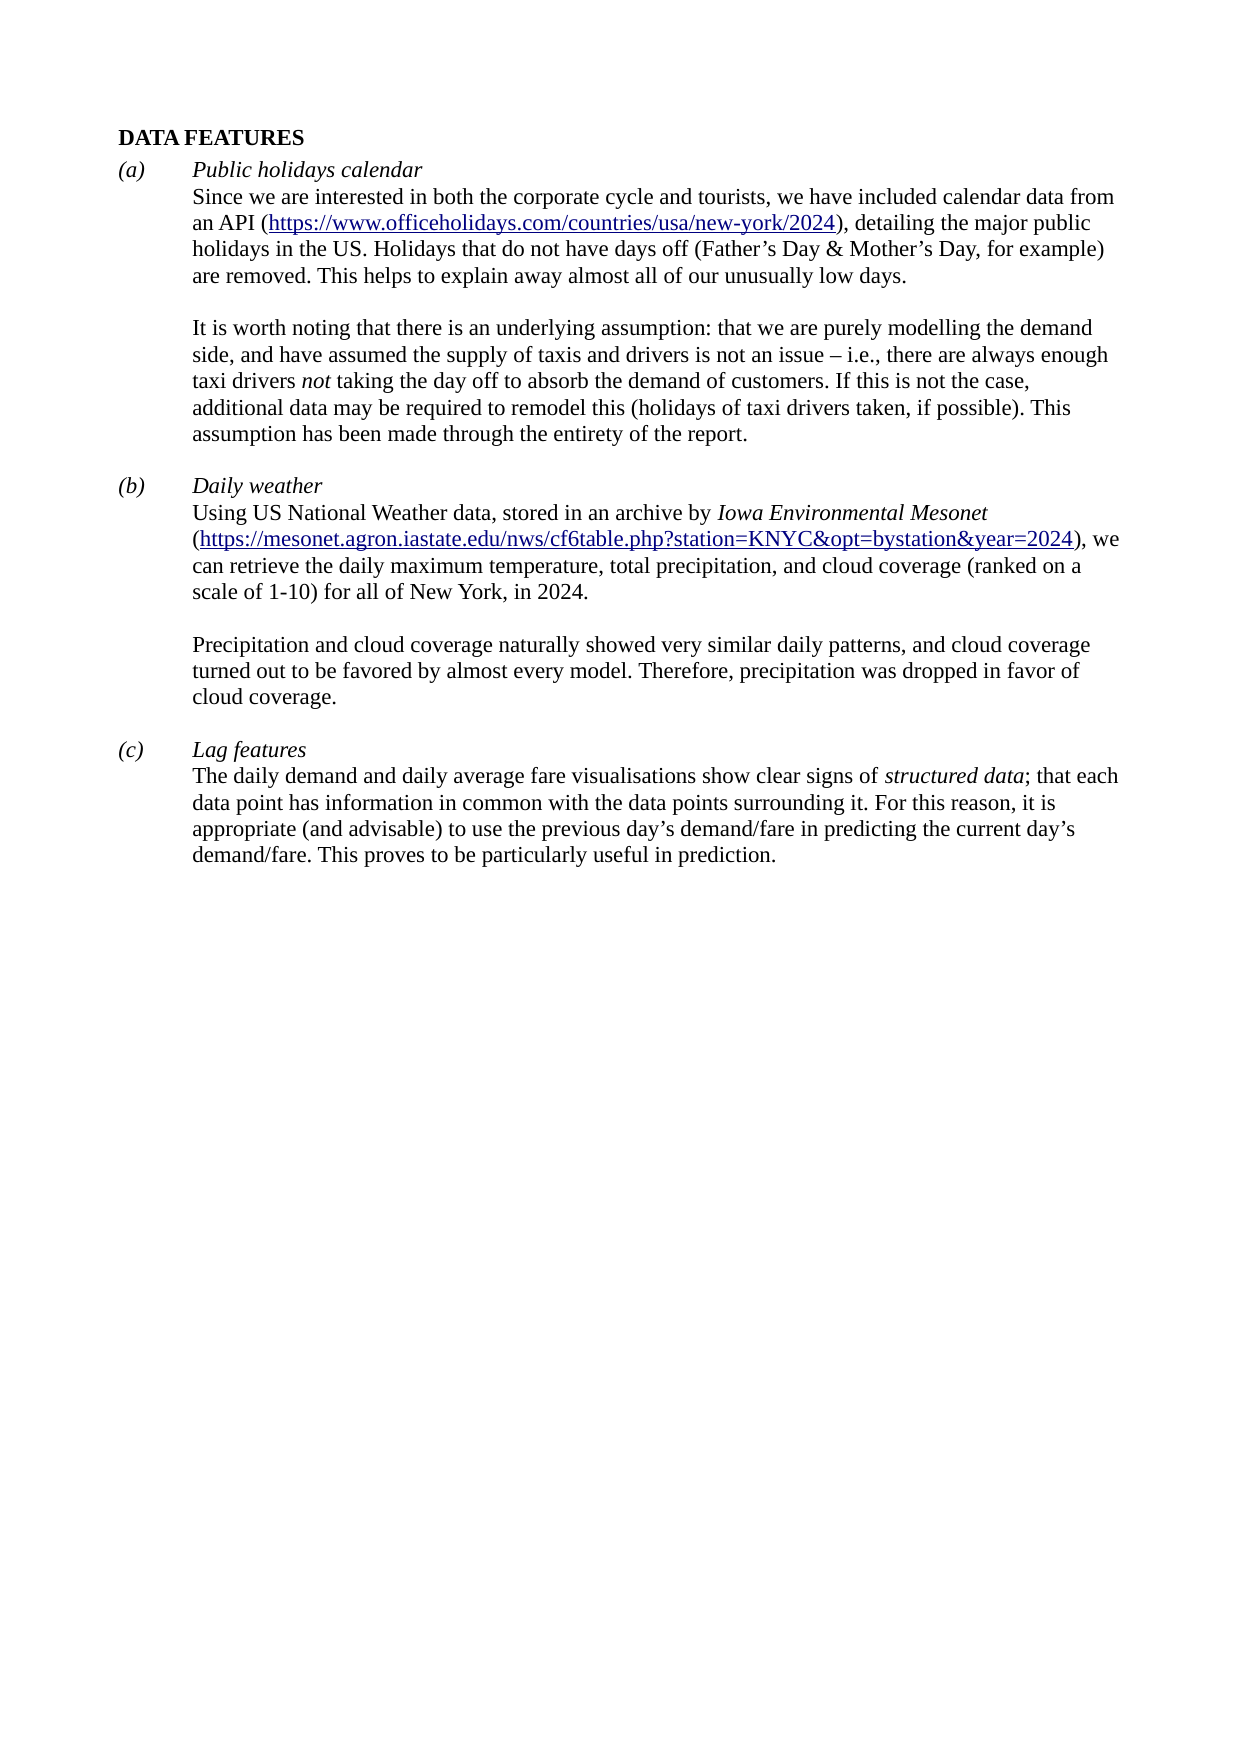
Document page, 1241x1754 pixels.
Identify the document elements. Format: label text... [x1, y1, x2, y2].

text DATA FEATURES [118, 124, 1122, 150]
text (c) Lag features [118, 736, 1122, 762]
text Precipitation and cloud coverage naturally showed very similar daily patterns, and cloud coverage turned out to be favored by almost every model. Therefore, precipitation was dropped in favor of cloud coverage. [192, 631, 1122, 710]
text (a) Public holidays calendar [118, 156, 1122, 183]
text Using US National Weather data, stored in an archive by ­Iowa Environmental Mesonet (https://mesonet.agron.iastate.edu/nws/cf6table.php?station=KNYC&opt=bystation&year=2024), we can retrieve the daily maximum temperature, total precipitation, and cloud coverage (ranked on a scale of 1-10) for all of New York, in 2024. [192, 499, 1122, 604]
text It is worth noting that there is an underlying assumption: that we are purely modelling the demand side, and have assumed the supply of taxis and drivers is not an issue – i.e., there are always enough taxi drivers not taking the day off to absorb the demand of customers. If this is not the case, additional data may be required to remodel this (holidays of taxi drivers taken, if possible). This assumption has been made through the entirety of the report. [192, 314, 1122, 446]
text (b) Daily weather [118, 473, 1122, 499]
text Since we are interested in both the corporate cycle and tourists, we have included calendar data from an API (https://www.officeholidays.com/countries/usa/new-york/2024), detailing the major public holidays in the US. Holidays that do not have days off (Father’s Day & Mother’s Day, for example) are removed. This helps to explain away almost all of our unusually low days. [192, 183, 1122, 288]
text The daily demand and daily average fare visualisations show clear signs of structured data; that each data point has information in common with the data points surrounding it. For this reason, it is appropriate (and advisable) to use the previous day’s demand/fare in predicting the current day’s demand/fare. This proves to be particularly useful in prediction. [192, 762, 1122, 868]
